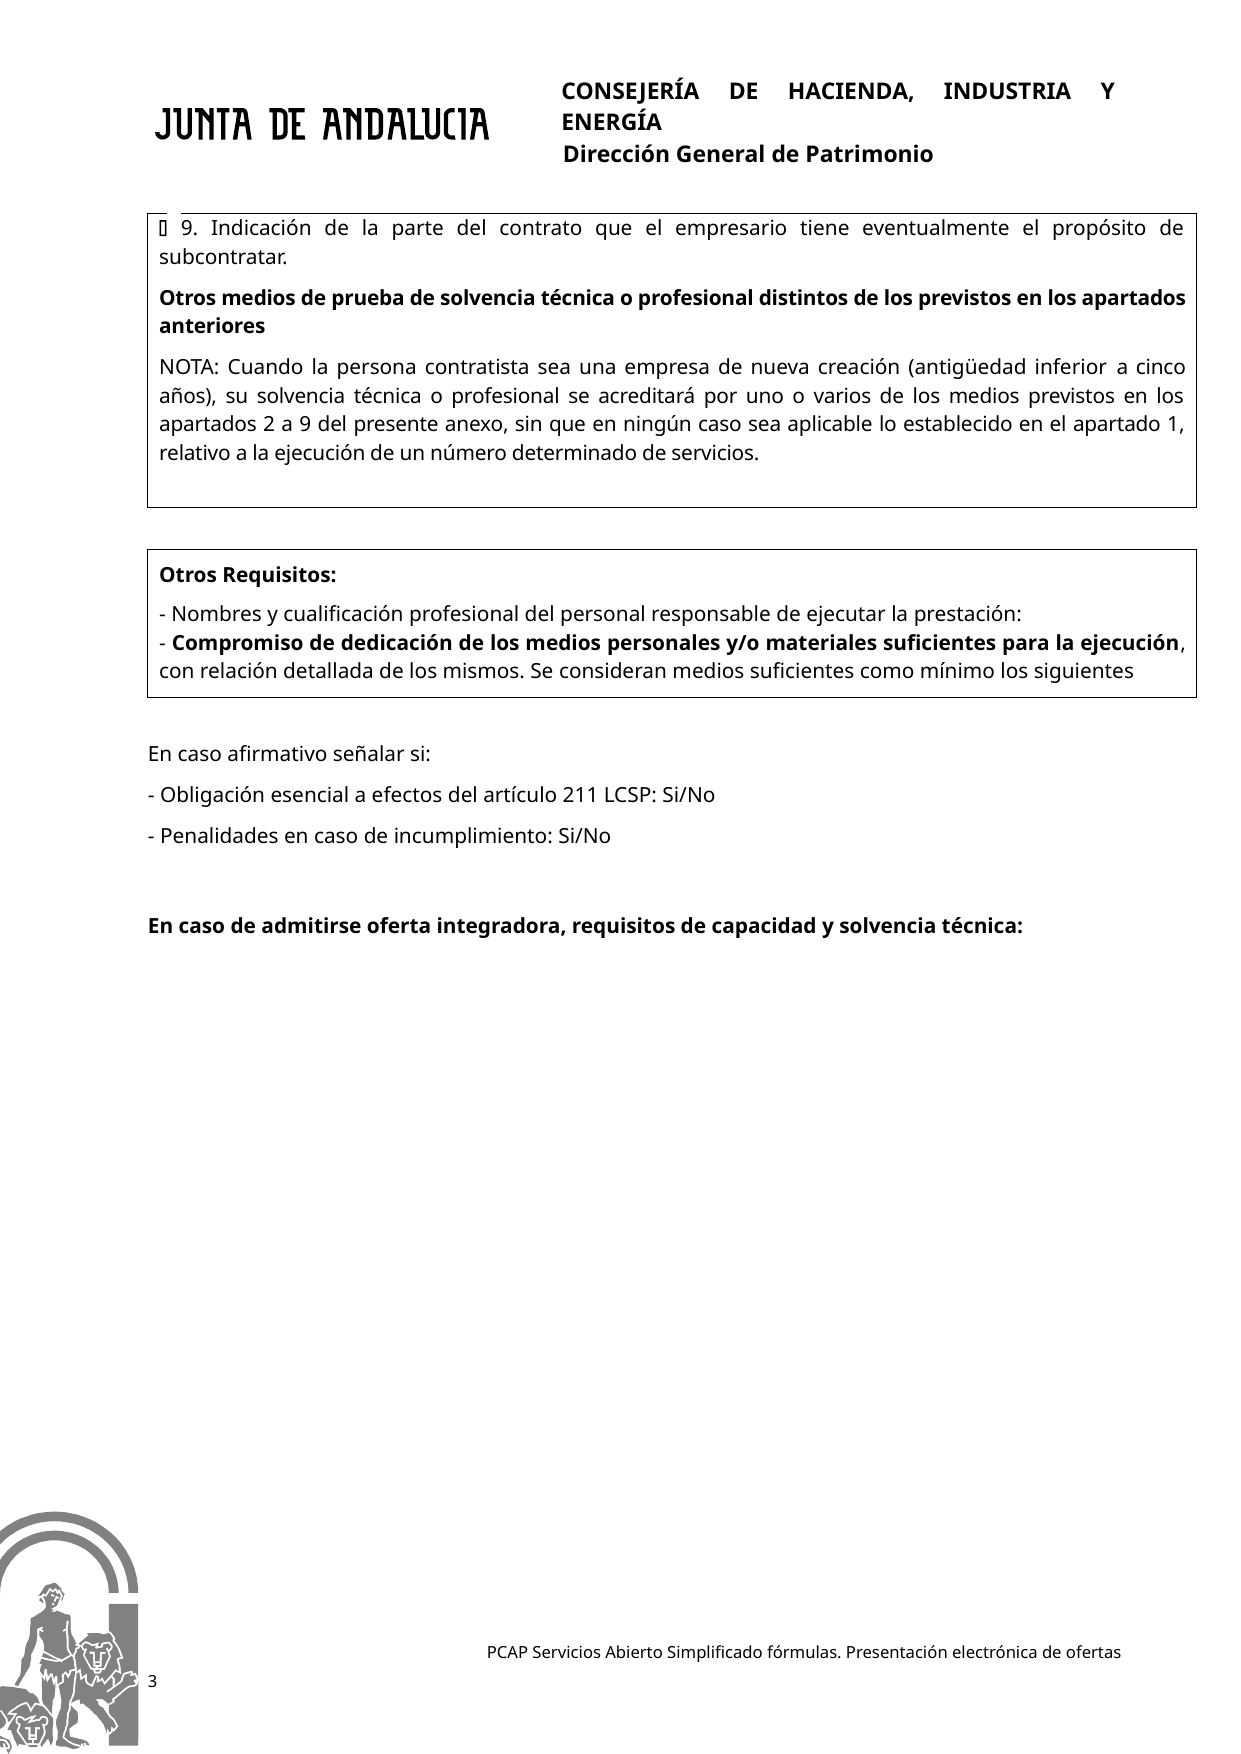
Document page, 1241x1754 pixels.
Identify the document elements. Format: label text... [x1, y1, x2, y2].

table_cell c 9. Indicación de la parte del contrato que el empresario tiene eventualmente el propósito de subcontratar. Otros medios de prueba de solvencia técnica o profesional distintos de los previstos en los apartados anteriores NOTA: Cuando la persona contratista sea una empresa de nueva creación (antigüedad inferior a cinco años), su solvencia técnica o profesional se acreditará por uno o varios de los medios previstos en los apartados 2 a 9 del presente anexo, sin que en ningún caso sea aplicable lo establecido en el apartado 1, relativo a la ejecución de un número determinado de servicios. [148, 214, 1196, 507]
text En caso de admitirse oferta integradora, requisitos de capacidad y solvencia técnica: [148, 911, 1122, 939]
table_header Otros Requisitos: - Nombres y cualificación profesional del personal responsable de ejecutar la prestación: - Compromiso de dedicación de los medios personales y/o materiales suficientes para la ejecución, con relación detallada de los mismos. Se consideran medios suficientes como mínimo los siguientes [148, 550, 1196, 697]
text - Obligación esencial a efectos del artículo 211 LCSP: Si/No [148, 780, 1122, 808]
text En caso afirmativo señalar si: [148, 739, 1122, 767]
text - Penalidades en caso de incumplimiento: Si/No [148, 821, 1122, 849]
